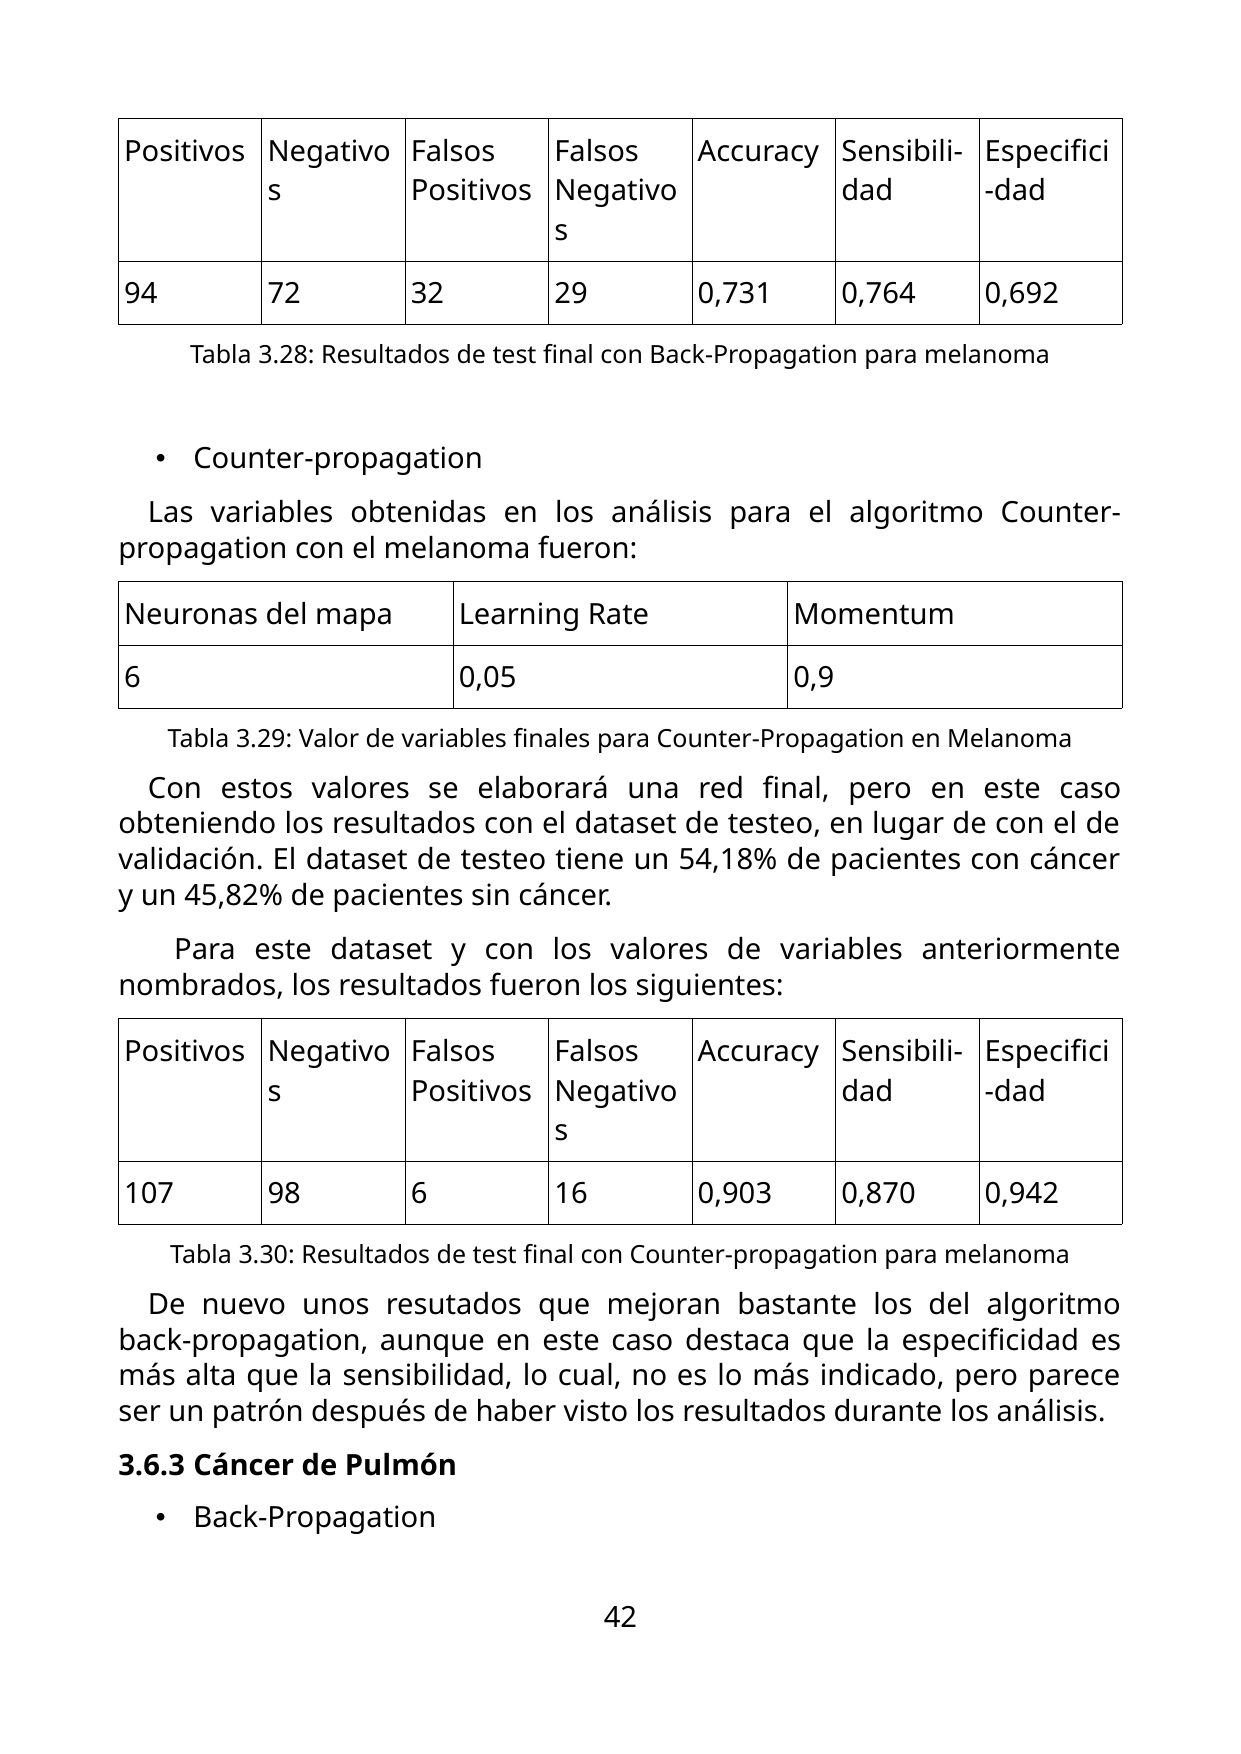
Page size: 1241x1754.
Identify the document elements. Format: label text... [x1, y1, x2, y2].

table_cell 6 [406, 1162, 548, 1224]
table_cell 0,942 [980, 1162, 1122, 1224]
table_cell 94 [119, 262, 261, 324]
table_cell 16 [549, 1162, 692, 1224]
table_header Falsos Negativos [549, 1019, 692, 1161]
table_header Learning Rate [454, 582, 787, 644]
list Back-Propagation [156, 1497, 1122, 1536]
table_header Sensibili-dad [836, 1019, 979, 1161]
table_cell 0,05 [454, 646, 787, 708]
table_cell 98 [262, 1162, 405, 1224]
table_header Falsos Positivos [406, 119, 548, 261]
text Tabla 3.28: Resultados de test final con Back-Propagation para melanoma [118, 336, 1122, 370]
list Counter-propagation [156, 437, 1122, 477]
table_cell 0,731 [693, 262, 835, 324]
table_header Positivos [119, 119, 261, 261]
table_header Momentum [788, 582, 1122, 644]
table_header Positivos [119, 1019, 261, 1161]
table_cell 0,9 [788, 646, 1122, 708]
table_header Falsos Positivos [406, 1019, 548, 1161]
text Las variables obtenidas en los análisis para el algoritmo Counter-propagation con el melanoma fueron: [118, 491, 1122, 567]
table_cell 0,870 [836, 1162, 979, 1224]
table_header Negativos [262, 1019, 405, 1161]
subtitle Cáncer de Pulmón [118, 1444, 1122, 1484]
table_header Falsos Negativos [549, 119, 692, 261]
table_header Negativos [262, 119, 405, 261]
text Tabla 3.30: Resultados de test final con Counter-propagation para melanoma [118, 1237, 1122, 1271]
table_cell 107 [119, 1162, 261, 1224]
table_header Sensibili-dad [836, 119, 979, 261]
table_cell 32 [406, 262, 548, 324]
text Con estos valores se elaborará una red final, pero en este caso obteniendo los resultados con el dataset de testeo, en lugar de con el de validación. El dataset de testeo tiene un 54,18% de pacientes con cáncer y un 45,82% de pacientes sin cáncer. [118, 767, 1122, 914]
text Para este dataset y con los valores de variables anteriormente nombrados, los resultados fueron los siguientes: [118, 928, 1122, 1004]
table_cell 6 [119, 646, 453, 708]
table_header Accuracy [693, 119, 835, 261]
table_header Accuracy [693, 1019, 835, 1161]
table_cell 72 [262, 262, 405, 324]
table_header Especifici-dad [980, 1019, 1122, 1161]
table_header Neuronas del mapa [119, 582, 453, 644]
table_cell 0,692 [980, 262, 1122, 324]
table_cell 0,903 [693, 1162, 835, 1224]
text De nuevo unos resutados que mejoran bastante los del algoritmo back-propagation, aunque en este caso destaca que la especificidad es más alta que la sensibilidad, lo cual, no es lo más indicado, pero parece ser un patrón después de haber visto los resultados durante los análisis. [118, 1283, 1122, 1430]
table_cell 0,764 [836, 262, 979, 324]
table_header Especifici-dad [980, 119, 1122, 261]
table_cell 29 [549, 262, 692, 324]
text Tabla 3.29: Valor de variables finales para Counter-Propagation en Melanoma [118, 720, 1122, 754]
